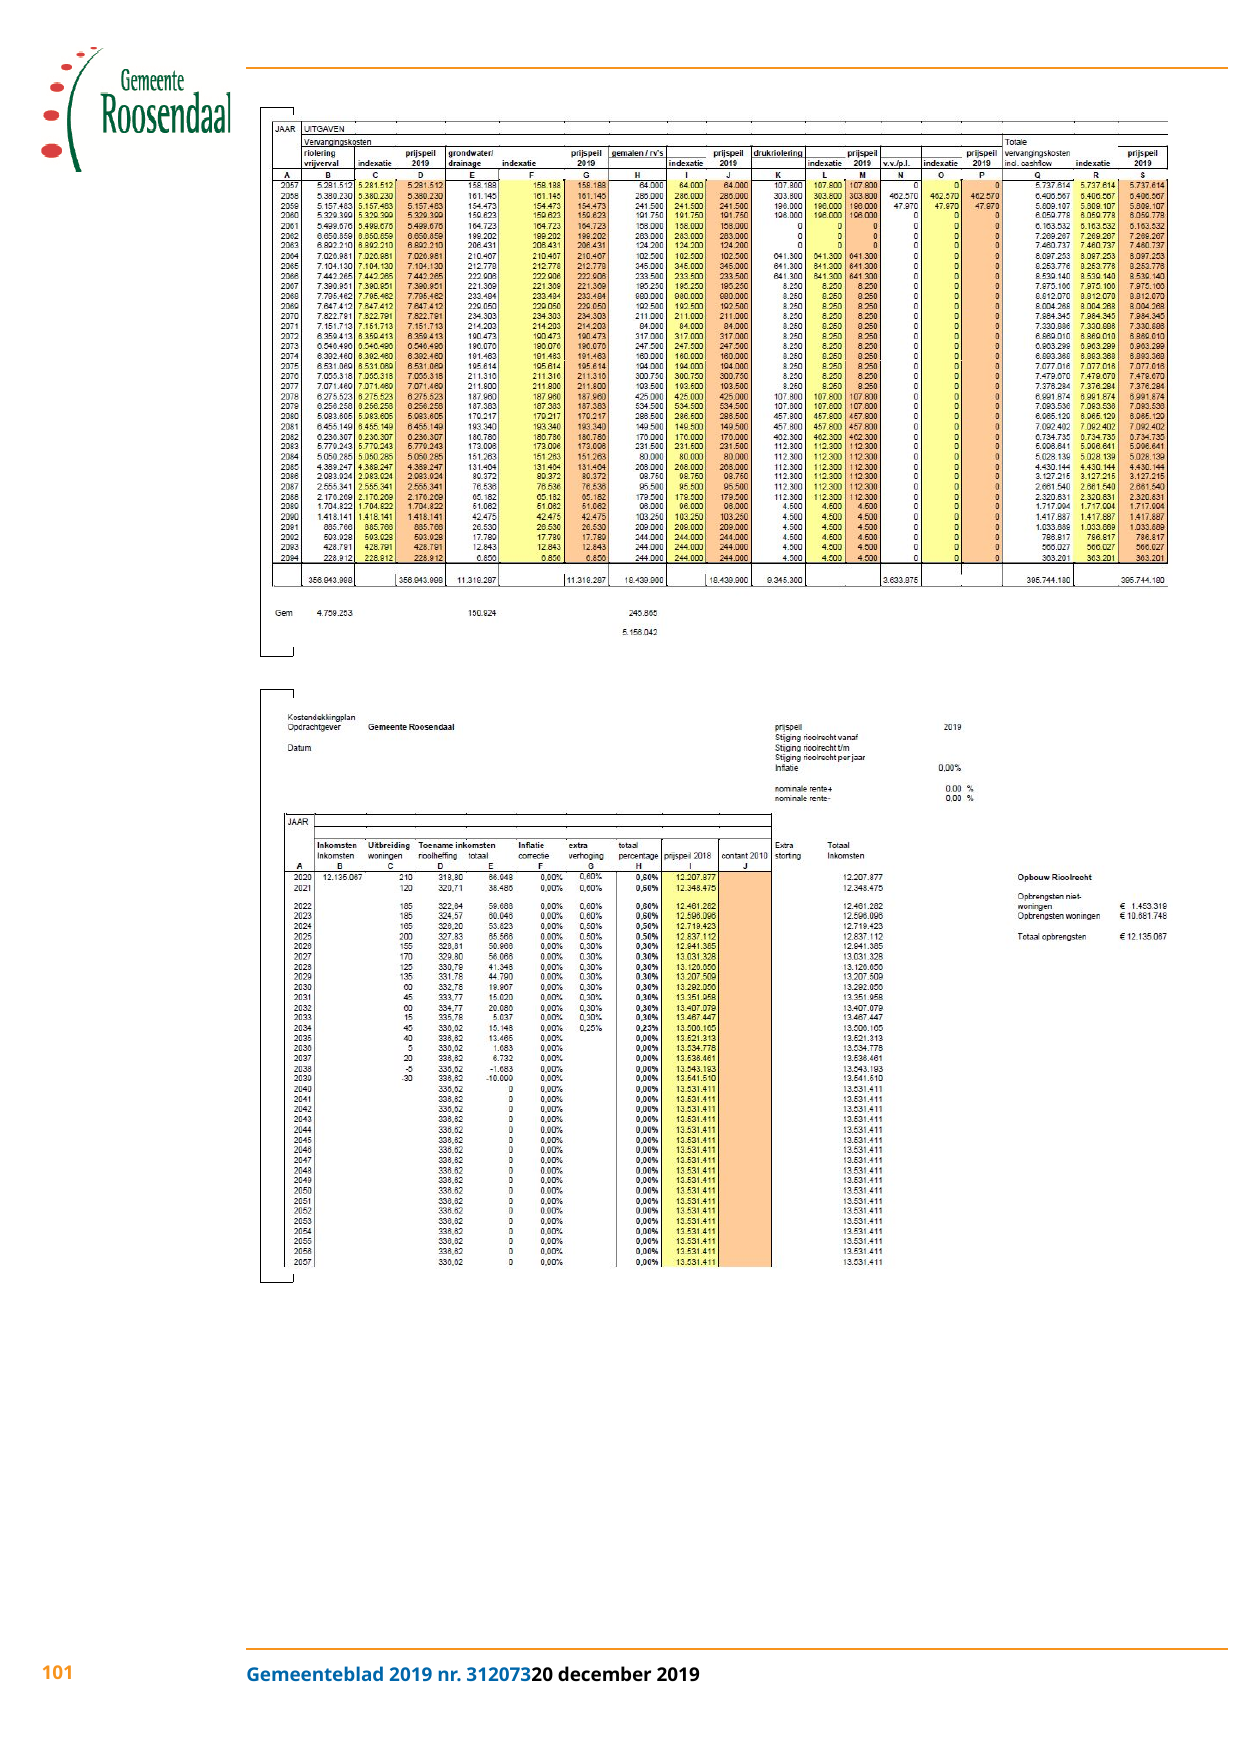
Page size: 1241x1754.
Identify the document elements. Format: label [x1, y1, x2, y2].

picture [268, 698, 1173, 1274]
picture [268, 115, 1173, 647]
picture [41, 47, 231, 172]
